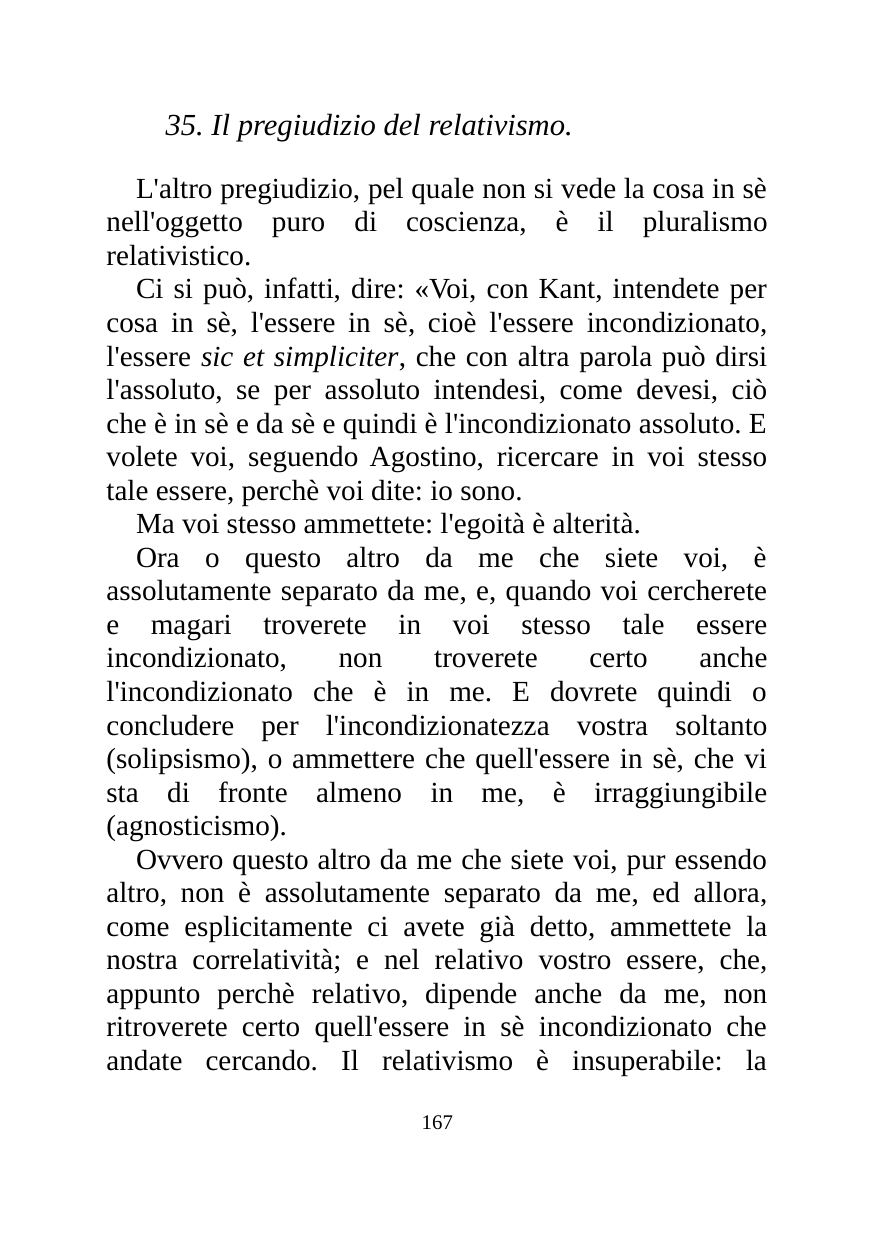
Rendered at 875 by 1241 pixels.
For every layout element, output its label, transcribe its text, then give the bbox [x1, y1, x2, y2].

text Ora o questo altro da me che siete voi, è assolutamente separato da me, e, quando voi cercherete e magari troverete in voi stesso tale essere incondizionato, non troverete certo anche l'incondizionato che è in me. E dovrete quindi o concludere per l'incondizionatezza vostra soltanto (solipsismo), o ammettere che quell'essere in sè, che vi sta di fronte almeno in me, è irraggiungibile (agnosticismo). [106, 540, 768, 842]
text Ci si può, infatti, dire: «Voi, con Kant, intendete per cosa in sè, l'essere in sè, cioè l'essere incondizionato, l'essere sic et simpliciter, che con altra parola può dirsi l'assoluto, se per assoluto intendesi, come devesi, ciò che è in sè e da sè e quindi è l'incondizionato assoluto. E volete voi, seguendo Agostino, ricercare in voi stesso tale essere, perchè voi dite: io sono. [106, 272, 768, 506]
text Ovvero questo altro da me che siete voi, pur essendo altro, non è assolutamente separato da me, ed allora, come esplicitamente ci avete già detto, ammettete la nostra correlatività; e nel relativo vostro essere, che, appunto perchè relativo, dipende anche da me, non ritroverete certo quell'essere in sè incondizionato che andate cercando. Il relativismo è insuperabile: la [106, 842, 768, 1077]
text L'altro pregiudizio, pel quale non si vede la cosa in sè nell'oggetto puro di coscienza, è il pluralismo relativistico. [106, 171, 768, 272]
subtitle 35. Il pregiudizio del relativismo. [165, 106, 768, 142]
text Ma voi stesso ammettete: l'egoità è alterità. [106, 506, 768, 540]
